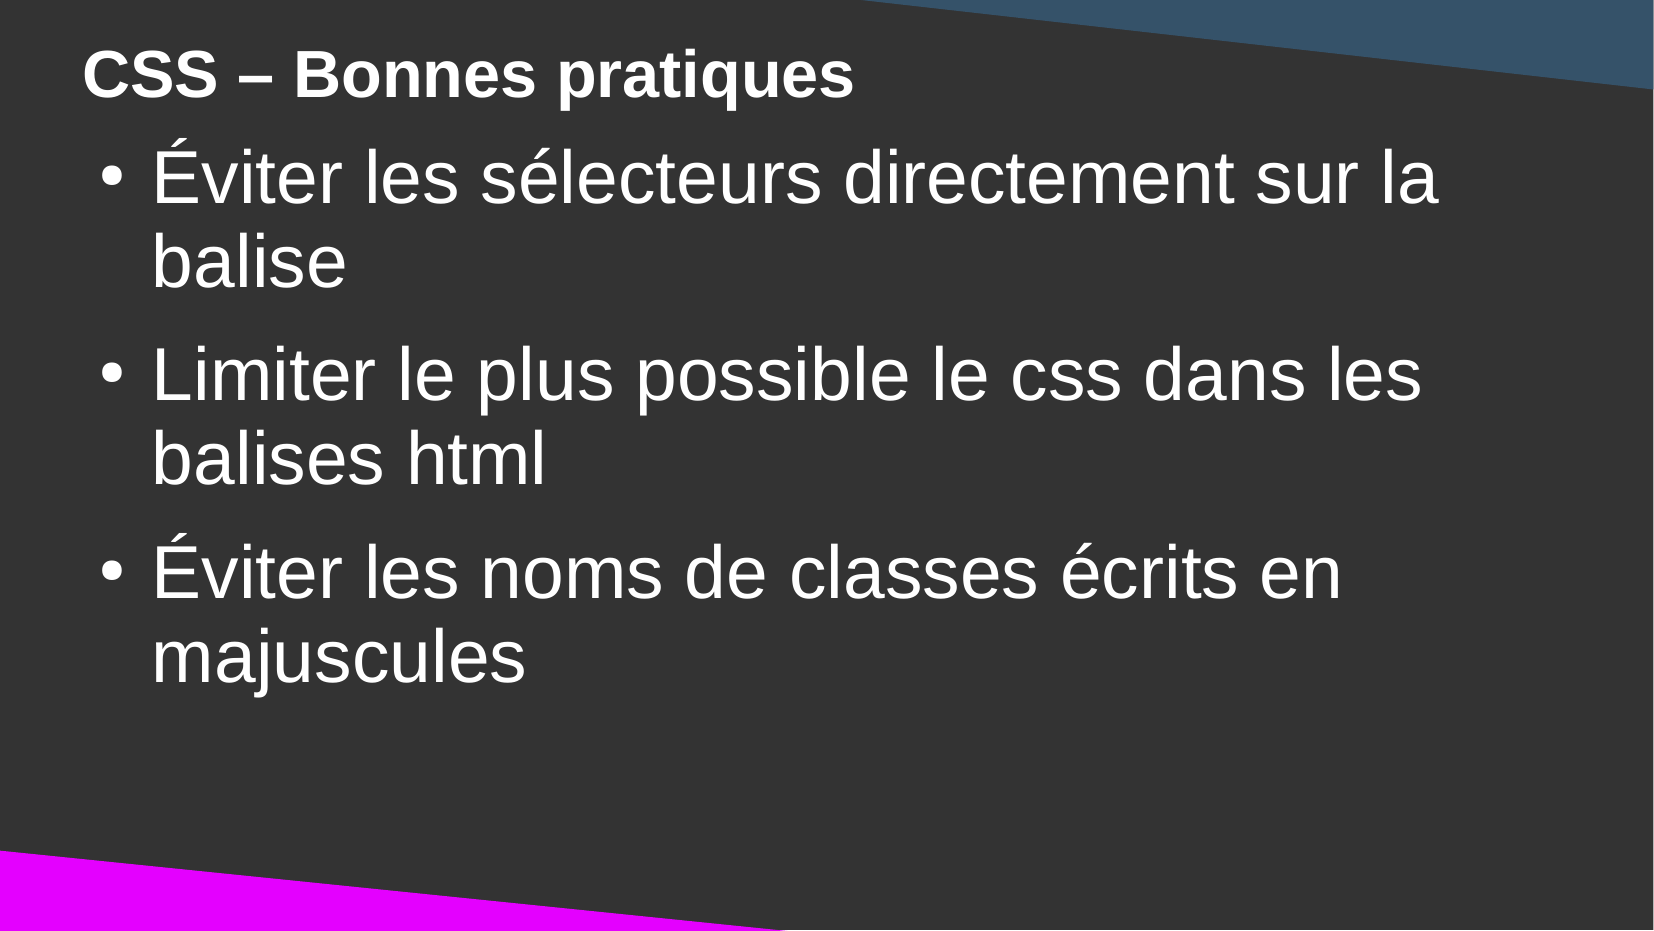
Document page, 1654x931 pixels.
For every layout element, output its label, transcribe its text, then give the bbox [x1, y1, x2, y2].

text_box [0, 850, 788, 931]
text_box [861, 0, 1654, 90]
title CSS – Bonnes pratiques [82, 37, 1571, 114]
list Éviter les sélecteurs directement sur la balise Limiter le plus possible le css dans les balises html Éviter les noms de classes écrits en majuscules [80, 135, 1605, 789]
